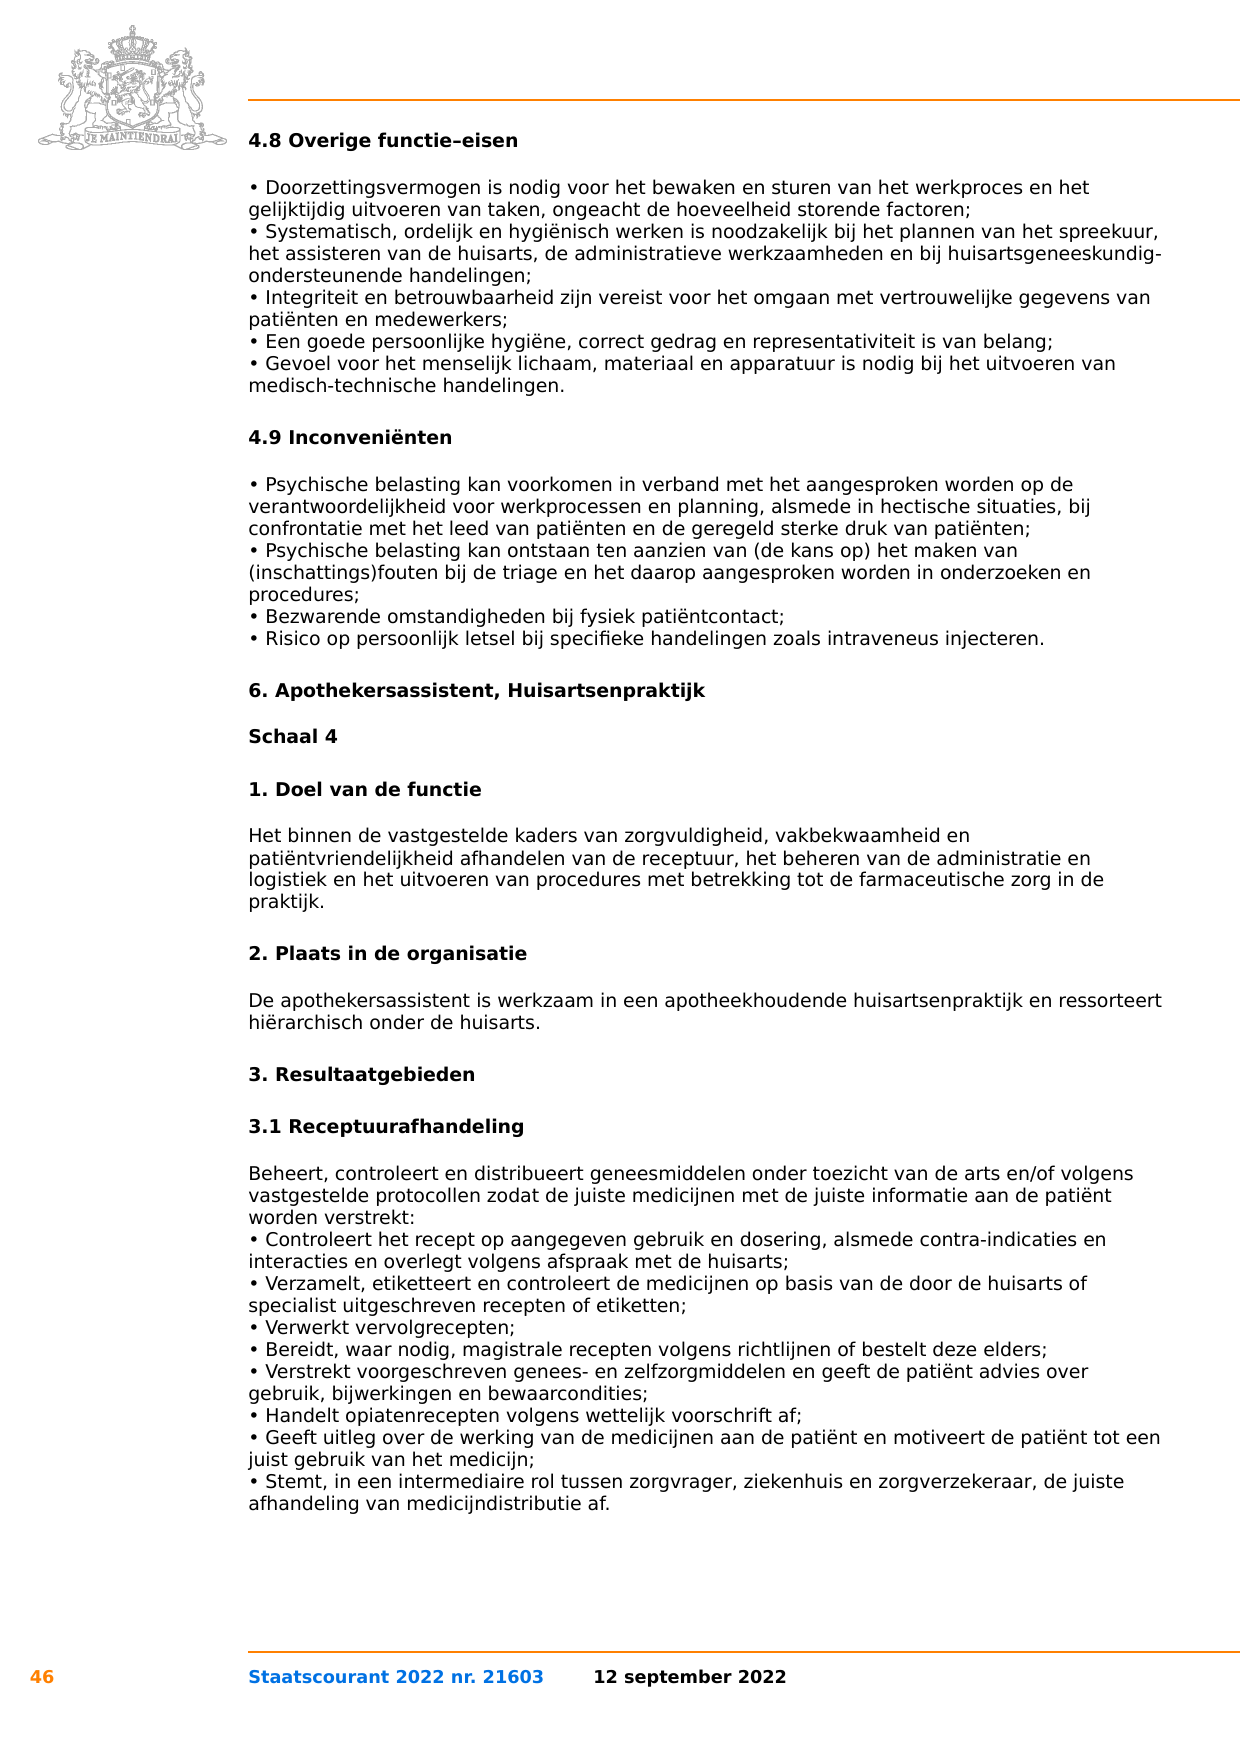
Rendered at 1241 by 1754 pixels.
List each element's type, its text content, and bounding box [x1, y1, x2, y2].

text • Verstrekt voorgeschreven genees- en zelfzorgmiddelen en geeft de patiënt advies over gebruik, bijwerkingen en bewaarcondities; [248, 1361, 1163, 1405]
text Het binnen de vastgestelde kaders van zorgvuldigheid, vakbekwaamheid en patiëntvriendelijkheid afhandelen van de receptuur, het beheren van de administratie en logistiek en het uitvoeren van procedures met betrekking tot de farmaceutische zorg in de praktijk. [248, 825, 1163, 913]
text • Doorzettingsvermogen is nodig voor het bewaken en sturen van het werkproces en het gelijktijdig uitvoeren van taken, ongeacht de hoeveelheid storende factoren; [248, 177, 1163, 221]
text • Bezwarende omstandigheden bij fysiek patiëntcontact; [248, 606, 1163, 627]
text • Verwerkt vervolgrecepten; [248, 1317, 1163, 1339]
subtitle 1. Doel van de functie [248, 778, 1163, 800]
subtitle Schaal 4 [248, 726, 1163, 748]
text • Geeft uitleg over de werking van de medicijnen aan de patiënt en motiveert de patiënt tot een juist gebruik van het medicijn; [248, 1427, 1163, 1471]
text • Psychische belasting kan voorkomen in verband met het aangesproken worden op de verantwoordelijkheid voor werkprocessen en planning, alsmede in hectische situaties, bij confrontatie met het leed van patiënten en de geregeld sterke druk van patiënten; [248, 474, 1163, 539]
text • Psychische belasting kan ontstaan ten aanzien van (de kans op) het maken van (inschattings)fouten bij de triage en het daarop aangesproken worden in onderzoeken en procedures; [248, 539, 1163, 606]
text • Een goede persoonlijke hygiëne, correct gedrag en representativiteit is van belang; [248, 331, 1163, 353]
text De apothekersassistent is werkzaam in een apotheekhoudende huisartsenpraktijk en ressorteert hiërarchisch onder de huisarts. [248, 990, 1163, 1034]
subtitle 6. Apothekersassistent, Huisartsenpraktijk [248, 679, 1163, 701]
subtitle 3.1 Receptuurafhandeling [248, 1116, 1163, 1138]
subtitle 4.9 Inconveniënten [248, 427, 1163, 449]
subtitle 4.8 Overige functie–eisen [248, 130, 1163, 152]
subtitle 2. Plaats in de organisatie [248, 943, 1163, 965]
text • Gevoel voor het menselijk lichaam, materiaal en apparatuur is nodig bij het uitvoeren van medisch-technische handelingen. [248, 353, 1163, 397]
text • Verzamelt, etiketteert en controleert de medicijnen op basis van de door de huisarts of specialist uitgeschreven recepten of etiketten; [248, 1273, 1163, 1317]
subtitle 3. Resultaatgebieden [248, 1064, 1163, 1086]
text Beheert, controleert en distribueert geneesmiddelen onder toezicht van de arts en/of volgens vastgestelde protocollen zodat de juiste medicijnen met de juiste informatie aan de patiënt worden verstrekt: [248, 1163, 1163, 1229]
text • Handelt opiatenrecepten volgens wettelijk voorschrift af; [248, 1405, 1163, 1427]
text • Bereidt, waar nodig, magistrale recepten volgens richtlijnen of bestelt deze elders; [248, 1339, 1163, 1361]
text • Risico op persoonlijk letsel bij specifieke handelingen zoals intraveneus injecteren. [248, 627, 1163, 649]
text • Systematisch, ordelijk en hygiënisch werken is noodzakelijk bij het plannen van het spreekuur, het assisteren van de huisarts, de administratieve werkzaamheden en bij huisartsgeneeskundig-ondersteunende handelingen; [248, 221, 1163, 287]
text • Stemt, in een intermediaire rol tussen zorgvrager, ziekenhuis en zorgverzekeraar, de juiste afhandeling van medicijndistributie af. [248, 1471, 1163, 1515]
text • Controleert het recept op aangegeven gebruik en dosering, alsmede contra-indicaties en interacties en overlegt volgens afspraak met de huisarts; [248, 1229, 1163, 1273]
text • Integriteit en betrouwbaarheid zijn vereist voor het omgaan met vertrouwelijke gegevens van patiënten en medewerkers; [248, 287, 1163, 331]
picture [38, 25, 227, 150]
